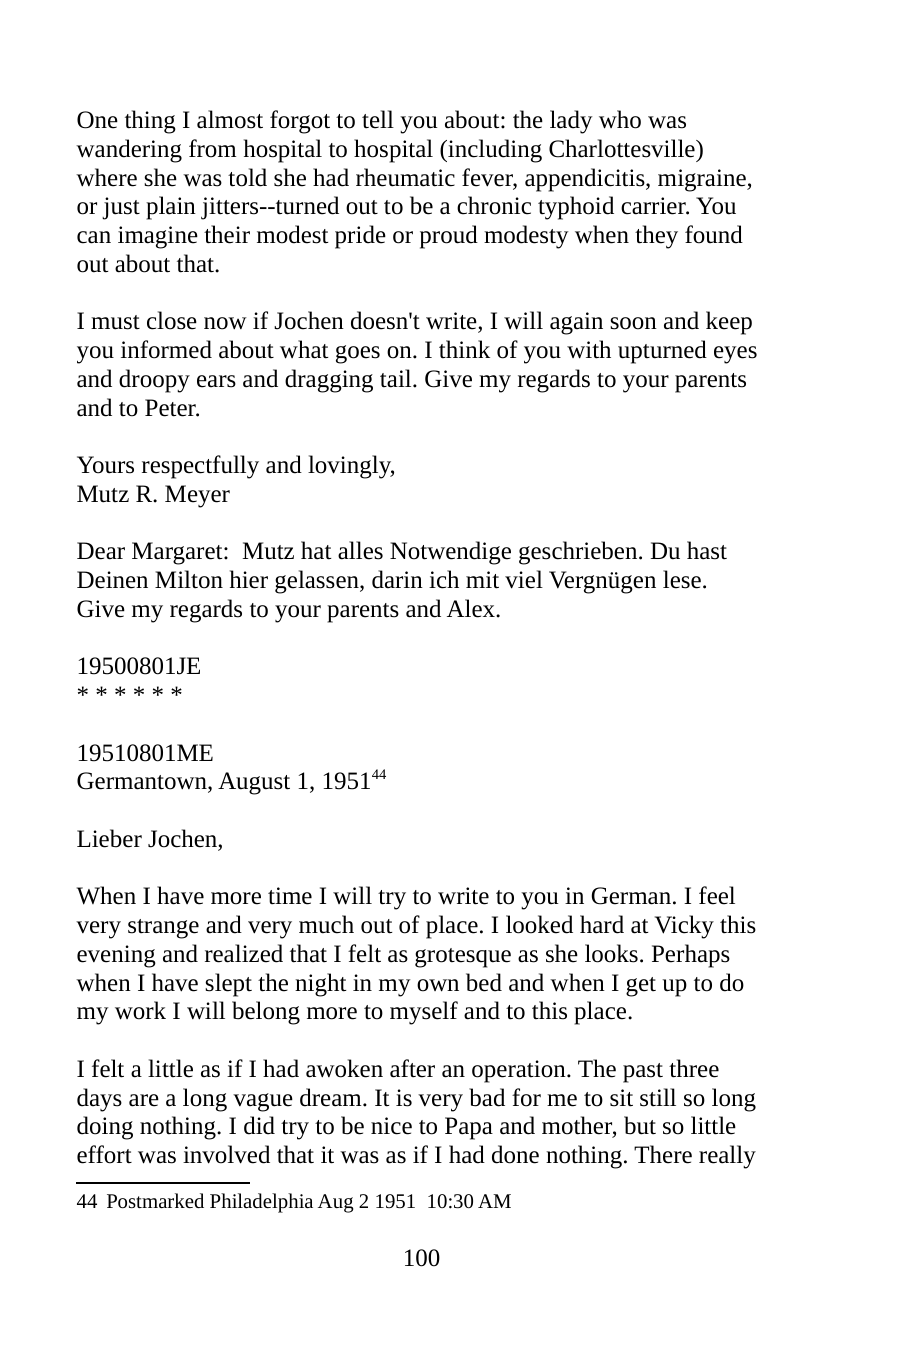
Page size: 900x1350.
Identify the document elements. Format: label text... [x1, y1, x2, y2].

text One thing I almost forgot to tell you about: the lady who was wandering from hospital to hospital (including Charlottesville) where she was told she had rheumatic fever, appendicitis, migraine, or just plain jitters--turned out to be a chronic typhoid carrier. You can imagine their modest pride or proud modesty when they found out about that. [76, 105, 766, 278]
text 19500801JE [76, 651, 766, 680]
text Germantown, August 1, 1951 [76, 766, 766, 795]
text * * * * * * [76, 680, 766, 709]
text I must close now if Jochen doesn't write, I will again soon and keep you informed about what goes on. I think of you with upturned eyes and droopy ears and dragging tail. Give my regards to your parents and to Peter. [76, 306, 766, 421]
text Lieber Jochen, [76, 824, 766, 853]
text 19510801ME [76, 738, 766, 766]
text When I have more time I will try to write to you in German. I feel very strange and very much out of place. I looked hard at Vicky this evening and realized that I felt as grotesque as she looks. Perhaps when I have slept the night in my own bed and when I get up to do my work I will belong more to myself and to this place. [76, 881, 766, 1025]
text I felt a little as if I had awoken after an operation. The past three days are a long vague dream. It is very bad for me to sit still so long doing nothing. I did try to be nice to Papa and mother, but so little effort was involved that it was as if I had done nothing. There really [76, 1054, 766, 1169]
text Dear Margaret: Mutz hat alles Notwendige geschrieben. Du hast Deinen Milton hier gelassen, darin ich mit viel Vergnügen lese. [76, 536, 766, 594]
text Give my regards to your parents and Alex. [76, 594, 766, 623]
text Yours respectfully and lovingly, Mutz R. Meyer [76, 450, 766, 508]
text Postmarked Philadelphia Aug 2 1951 10:30 AM [76, 1189, 766, 1213]
